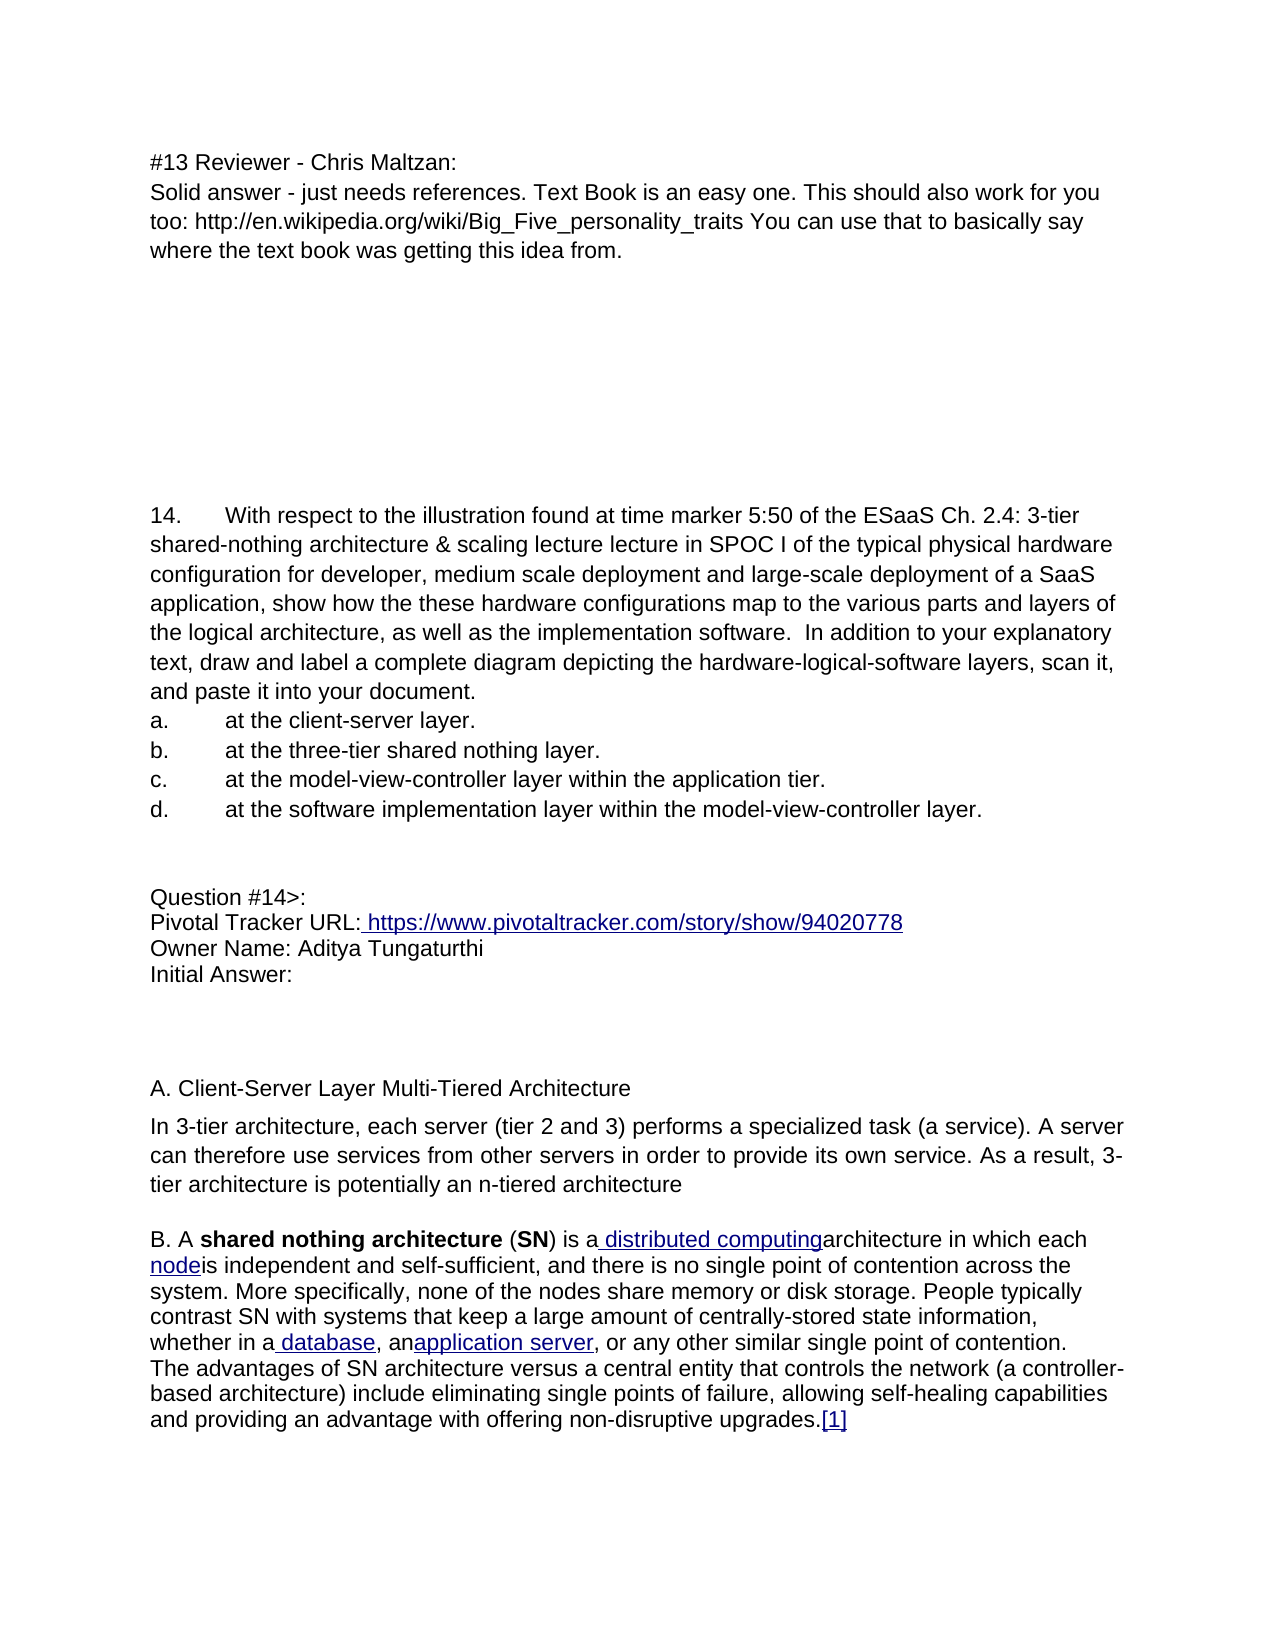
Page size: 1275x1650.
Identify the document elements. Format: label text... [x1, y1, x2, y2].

subtitle A. Client-Server Layer Multi-Tiered Architecture [150, 1076, 1125, 1101]
text The advantages of SN architecture versus a central entity that controls the network (a controller-based architecture) include eliminating single points of failure, allowing self-healing capabilities and providing an advantage with offering non-disruptive upgrades.[1] [150, 1355, 1125, 1432]
text Pivotal Tracker URL: https://www.pivotaltracker.com/story/show/94020778 [150, 910, 1125, 936]
text Owner Name: Aditya Tungaturthi [150, 936, 1125, 961]
text Initial Answer: [150, 961, 1125, 987]
text Question #14>: [150, 884, 1125, 910]
text #13 Reviewer - Chris Maltzan: [150, 150, 1125, 176]
text c. at the model-view-controller layer within the application tier. [150, 767, 1125, 792]
text Solid answer - just needs references. Text Book is an easy one. This should also work for you too: http://en.wikipedia.org/wiki/Big_Five_personality_traits You can use that to basically say where the text book was getting this idea from. [150, 179, 1125, 264]
text b. at the three-tier shared nothing layer. [150, 737, 1125, 763]
text 14. With respect to the illustration found at time marker 5:50 of the ESaaS Ch. 2.4: 3-tier shared-nothing architecture & scaling lecture lecture in SPOC I of the typical physical hardware configuration for developer, medium scale deployment and large-scale deployment of a SaaS application, show how the these hardware configurations map to the various parts and layers of the logical architecture, as well as the implementation software. In addition to your explanatory text, draw and label a complete diagram depicting the hardware-logical-software layers, scan it, and paste it into your document. [150, 502, 1125, 704]
text a. at the client-server layer. [150, 708, 1125, 734]
text In 3-tier architecture, each server (tier 2 and 3) performs a specialized task (a service). A server can therefore use services from other servers in order to provide its own service. As a result, 3-tier architecture is potentially an n-tiered architecture [150, 1113, 1125, 1198]
text d. at the software implementation layer within the model-view-controller layer. [150, 796, 1125, 822]
text B. A shared nothing architecture (SN) is a distributed computingarchitecture in which each nodeis independent and self-sufficient, and there is no single point of contention across the system. More specifically, none of the nodes share memory or disk storage. People typically contrast SN with systems that keep a large amount of centrally-stored state information, whether in a database, anapplication server, or any other similar single point of contention. [150, 1227, 1125, 1355]
